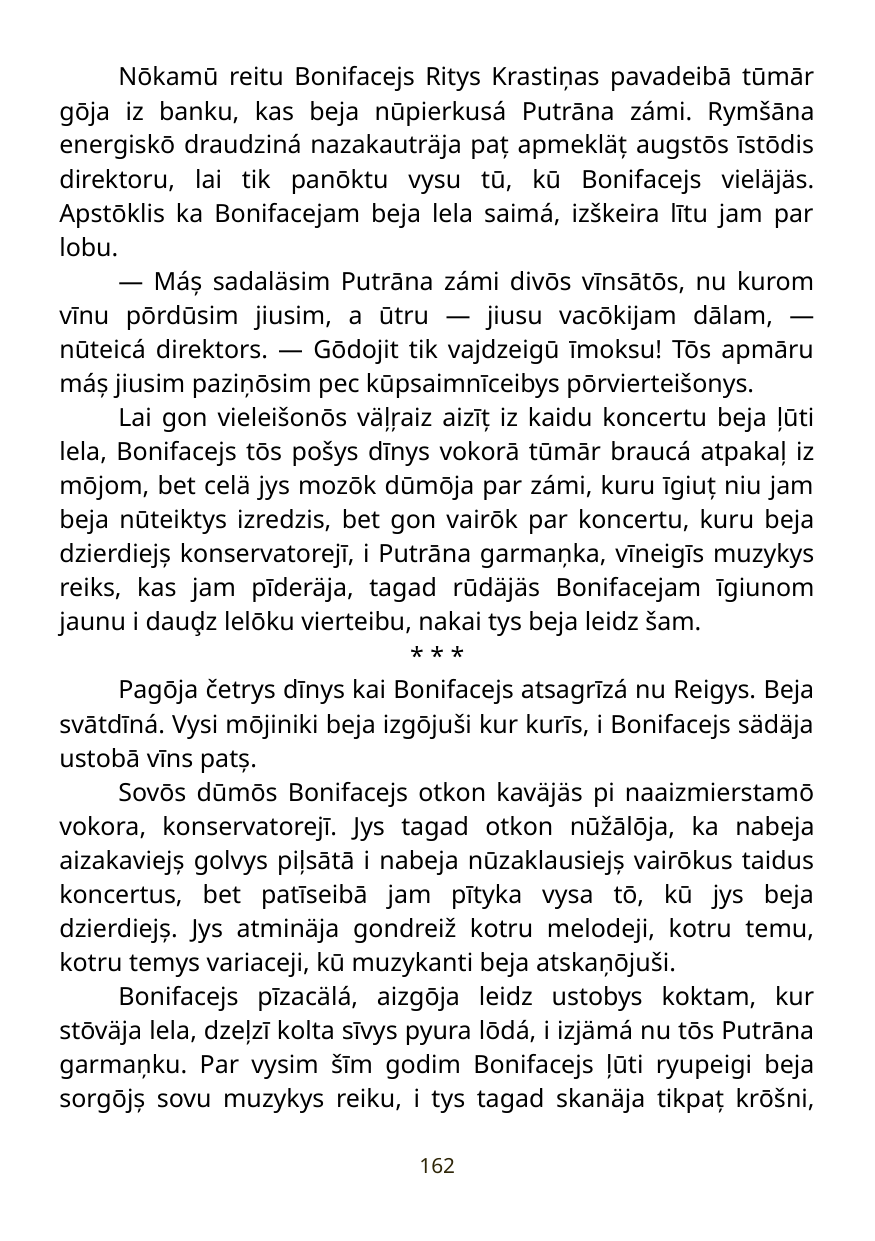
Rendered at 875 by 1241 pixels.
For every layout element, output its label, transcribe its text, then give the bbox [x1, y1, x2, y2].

text * * * [59, 638, 815, 672]
text Pagōja četrys dīnys kai Bonifacejs atsagrīzá nu Reigys. Beja svātdīná. Vysi mōjiniki beja izgōjuši kur kurīs, i Bonifacejs sädäja ustobā vīns patș. [59, 672, 815, 774]
text Nōkamū reitu Bonifacejs Ritys Krastiņas pavadeibā tūmār gōja iz banku, kas beja nūpierkusá Putrāna zámi. Rymšāna energiskō draudziná nazakauträja paț apmekläț augstōs īstōdis direktoru, lai tik panōktu vysu tū, kū Bonifacejs vieläjäs. Apstōklis ka Bonifacejam beja lela saimá, izškeira lītu jam par lobu. [59, 59, 815, 263]
text — Máș sadaläsim Putrāna zámi divōs vīnsātōs, nu kurom vīnu pōrdūsim jiusim, a ūtru — jiusu vacōkijam dālam, — nūteicá direktors. — Gōdojit tik vajdzeigū īmoksu! Tōs apmāru máș jiusim paziņōsim pec kūpsaimnīceibys pōrvierteišonys. [59, 263, 815, 400]
text Bonifacejs pīzacälá, aizgōja leidz ustobys koktam, kur stōväja lela, dzeļzī kolta sīvys pyura lōdá, i izjämá nu tōs Putrāna garmaņku. Par vysim šīm godim Bonifacejs ļūti ryupeigi beja sorgōjș sovu muzykys reiku, i tys tagad skanäja tikpaț krōšni, [59, 979, 815, 1115]
text Lai gon vieleišonōs väļŗaiz aizīț iz kaidu koncertu beja ļūti lela, Bonifacejs tōs pošys dīnys vokorā tūmār braucá atpakaļ iz mōjom, bet celä jys mozōk dūmōja par zámi, kuru īgiuț niu jam beja nūteiktys izredzis, bet gon vairōk par koncertu, kuru beja dzierdiejș konservatorejī, i Putrāna garmaņka, vīneigīs muzykys reiks, kas jam pīderäja, tagad rūdäjäs Bonifacejam īgiunom jaunu i dauḑz lelōku vierteibu, nakai tys beja leidz šam. [59, 400, 815, 638]
text Sovōs dūmōs Bonifacejs otkon kaväjäs pi naaizmierstamō vokora, konservatorejī. Jys tagad otkon nūžālōja, ka nabeja aizakaviejș golvys piļsātā i nabeja nūzaklausiejș vairōkus taidus koncertus, bet patīseibā jam pītyka vysa tō, kū jys beja dzierdiejș. Jys atminäja gondreiž kotru melodeji, kotru temu, kotru temys variaceji, kū muzykanti beja atskaņōjuši. [59, 774, 815, 979]
